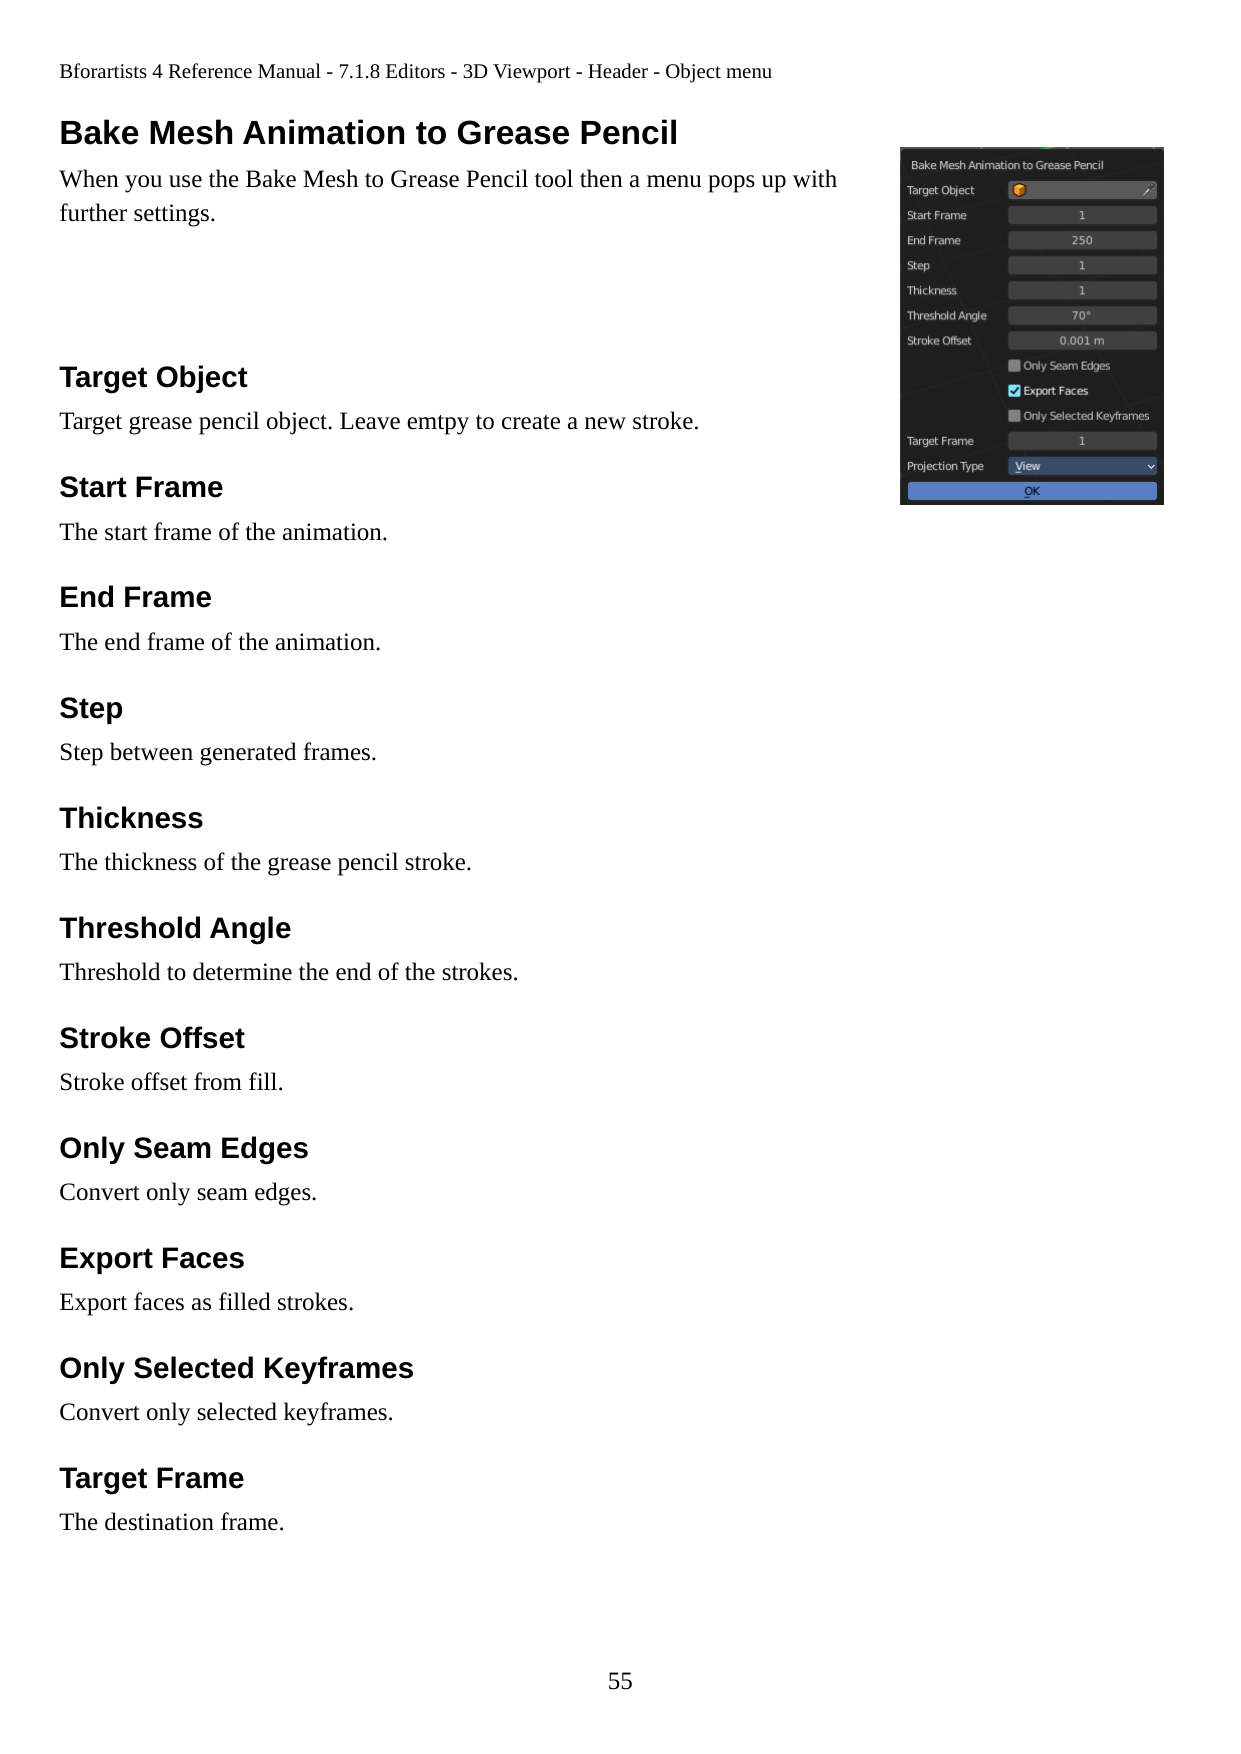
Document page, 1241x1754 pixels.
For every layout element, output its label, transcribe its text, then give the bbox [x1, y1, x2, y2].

text Convert only selected keyframes. [59, 1397, 1181, 1426]
text Threshold to determine the end of the strokes. [59, 957, 1181, 986]
text Step between generated frames. [59, 737, 1181, 766]
subtitle Start Frame [59, 470, 900, 504]
picture [900, 147, 1164, 505]
subtitle Target Object [59, 360, 900, 394]
subtitle Only Seam Edges [59, 1131, 1181, 1165]
text Convert only seam edges. [59, 1177, 1181, 1206]
text Stroke offset from fill. [59, 1067, 1181, 1096]
text Target grease pencil object. Leave emtpy to create a new stroke. [59, 406, 900, 435]
text When you use the Bake Mesh to Grease Pencil tool then a menu pops up with further settings. [59, 164, 900, 227]
subtitle Export Faces [59, 1241, 1181, 1275]
text The start frame of the animation. [59, 517, 1181, 545]
text The end frame of the animation. [59, 627, 1181, 655]
subtitle Step [59, 690, 1181, 724]
text The thickness of the grease pencil stroke. [59, 847, 1181, 876]
text The destination frame. [59, 1507, 1181, 1536]
text Export faces as filled strokes. [59, 1287, 1181, 1316]
subtitle Target Frame [59, 1461, 1181, 1495]
subtitle Threshold Angle [59, 911, 1181, 944]
subtitle Stroke Offset [59, 1021, 1181, 1054]
subtitle Only Selected Keyframes [59, 1351, 1181, 1385]
subtitle [1164, 470, 1181, 504]
subtitle Bake Mesh Animation to Grease Pencil [59, 113, 1181, 151]
subtitle Thickness [59, 800, 1181, 834]
subtitle [1164, 360, 1181, 394]
subtitle End Frame [59, 580, 1181, 614]
